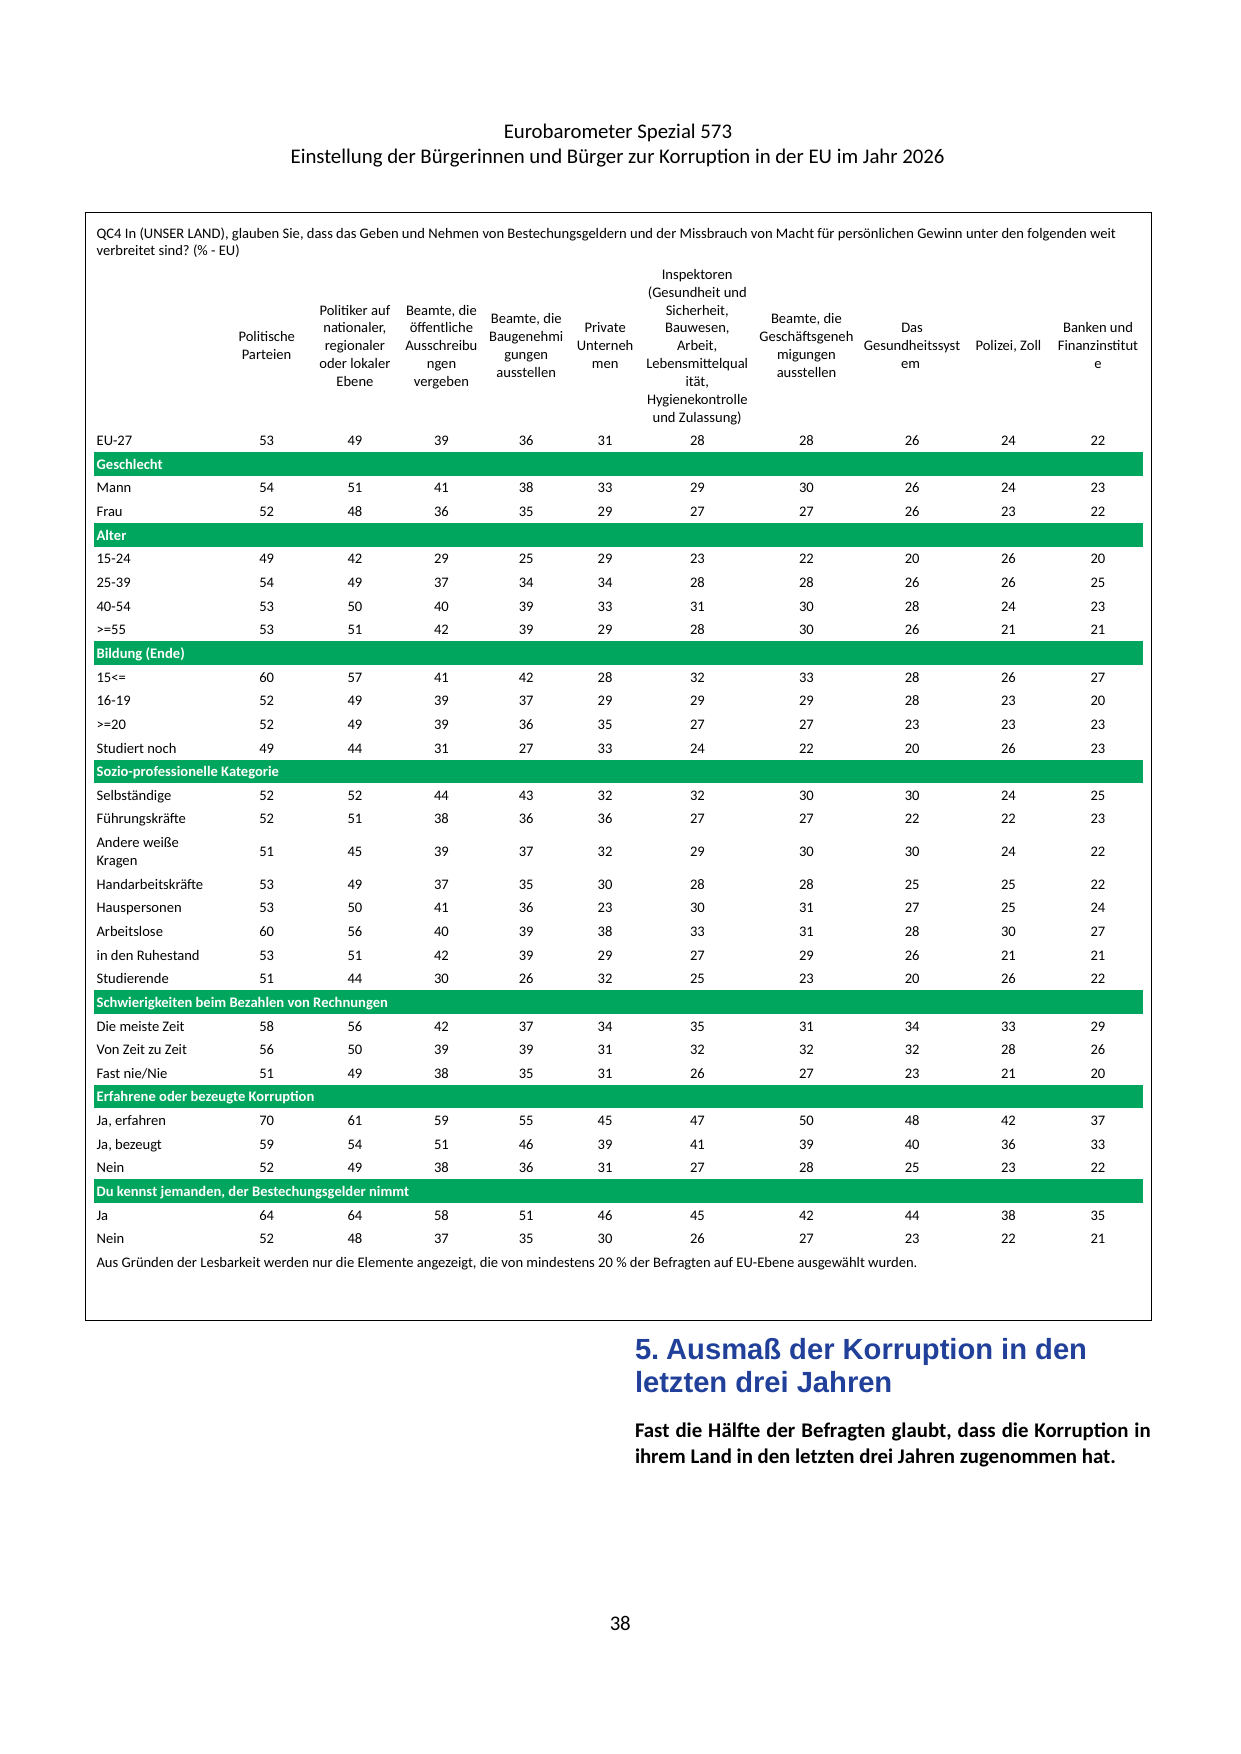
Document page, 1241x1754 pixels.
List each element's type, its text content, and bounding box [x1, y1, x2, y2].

table_cell 44 [311, 967, 398, 990]
table_header QC4 In (UNSER LAND), glauben Sie, dass das Geben und Nehmen von Bestechungsgeldern und der Missbrauch von Macht für persönlichen Gewinn unter den folgenden weit verbreitet sind? (% - EU) [94, 221, 1143, 262]
table_cell 23 [964, 1156, 1053, 1179]
table_cell 52 [222, 500, 311, 523]
table_cell 59 [399, 1109, 484, 1132]
table_cell 27 [752, 500, 860, 523]
table_cell [94, 263, 222, 428]
table_cell 42 [964, 1109, 1053, 1132]
table_cell 36 [484, 896, 568, 919]
table_cell 37 [1053, 1109, 1143, 1132]
table_cell 33 [964, 1014, 1053, 1037]
table_cell 37 [399, 1227, 484, 1250]
table_cell 50 [311, 594, 398, 618]
table_cell 20 [860, 736, 963, 759]
table_cell 27 [642, 1156, 752, 1179]
table_cell 31 [399, 736, 484, 759]
table_cell >=20 [94, 712, 222, 736]
table_cell 22 [1053, 872, 1143, 896]
table_cell 30 [752, 594, 860, 618]
table_cell 33 [1053, 1132, 1143, 1156]
table_cell 45 [568, 1109, 642, 1132]
table_cell 49 [311, 1061, 398, 1085]
table_cell 46 [568, 1203, 642, 1227]
table_cell 42 [399, 943, 484, 967]
table_cell 27 [642, 500, 752, 523]
table_cell Inspektoren (Gesundheit und Sicherheit, Bauwesen, Arbeit, Lebensmittelqualität, Hygienekontrolle und Zulassung) [642, 263, 752, 428]
table_cell 30 [568, 1227, 642, 1250]
table_cell 49 [311, 429, 398, 452]
table_cell Aus Gründen der Lesbarkeit werden nur die Elemente angezeigt, die von mindestens 20 % der Befragten auf EU-Ebene ausgewählt wurden. [94, 1250, 1143, 1274]
table_cell 41 [642, 1132, 752, 1156]
table_cell 26 [1053, 1038, 1143, 1061]
table_cell 49 [311, 570, 398, 594]
text Fast die Hälfte der Befragten glaubt, dass die Korruption in ihrem Land in den letzten drei Jahren zugenommen hat. [635, 1417, 1152, 1468]
table_cell 47 [642, 1109, 752, 1132]
table_cell 42 [752, 1203, 860, 1227]
table_cell 23 [1053, 712, 1143, 736]
table_cell 50 [752, 1109, 860, 1132]
table_cell Studiert noch [94, 736, 222, 759]
table_cell 38 [964, 1203, 1053, 1227]
table_cell 53 [222, 594, 311, 618]
table_cell 31 [568, 1061, 642, 1085]
table_cell 40 [399, 594, 484, 618]
table_cell 21 [964, 943, 1053, 967]
table_cell 35 [568, 712, 642, 736]
table_cell 23 [752, 967, 860, 990]
table_cell 51 [222, 967, 311, 990]
table_cell 52 [222, 689, 311, 712]
table_cell 51 [311, 807, 398, 831]
table_cell 37 [484, 831, 568, 872]
table_cell 48 [311, 500, 398, 523]
table_cell 31 [752, 919, 860, 943]
table_cell 28 [860, 665, 963, 689]
table_cell 46 [484, 1132, 568, 1156]
table_cell 23 [1053, 807, 1143, 831]
table_cell 22 [1053, 500, 1143, 523]
table_cell 36 [484, 429, 568, 452]
table_cell 26 [860, 429, 963, 452]
table_cell 43 [484, 783, 568, 807]
table_cell 31 [568, 1156, 642, 1179]
table_cell 25 [642, 967, 752, 990]
table_cell 70 [222, 1109, 311, 1132]
table_cell 35 [484, 500, 568, 523]
table_cell 41 [399, 476, 484, 499]
table_cell 28 [568, 665, 642, 689]
table_cell 39 [568, 1132, 642, 1156]
table_cell 54 [222, 476, 311, 499]
table_cell 29 [568, 500, 642, 523]
table_cell Beamte, die Baugenehmigungen ausstellen [484, 263, 568, 428]
table_cell 36 [399, 500, 484, 523]
table_cell 31 [752, 896, 860, 919]
table_cell 26 [964, 736, 1053, 759]
table_cell 60 [222, 665, 311, 689]
table_cell 39 [484, 618, 568, 641]
table_cell 28 [964, 1038, 1053, 1061]
table_cell Führungskräfte [94, 807, 222, 831]
table_cell 28 [752, 1156, 860, 1179]
table_cell 51 [399, 1132, 484, 1156]
table_cell Polizei, Zoll [964, 263, 1053, 428]
table_cell 24 [964, 476, 1053, 499]
table_cell 52 [222, 783, 311, 807]
table_cell 34 [860, 1014, 963, 1037]
table_cell 41 [399, 665, 484, 689]
table_cell 27 [642, 943, 752, 967]
table_cell 21 [1053, 618, 1143, 641]
table_cell 38 [399, 807, 484, 831]
table_cell 21 [964, 618, 1053, 641]
table_cell 30 [860, 783, 963, 807]
table_cell 45 [311, 831, 398, 872]
table_cell 36 [484, 807, 568, 831]
table_cell 38 [399, 1061, 484, 1085]
table_cell 44 [311, 736, 398, 759]
table_cell 27 [642, 712, 752, 736]
table_cell Hauspersonen [94, 896, 222, 919]
table_cell 24 [964, 831, 1053, 872]
table_cell 37 [399, 570, 484, 594]
table_cell 39 [399, 712, 484, 736]
table_cell 51 [311, 618, 398, 641]
table_cell 50 [311, 1038, 398, 1061]
table_cell Nein [94, 1156, 222, 1179]
table_cell 50 [311, 896, 398, 919]
table_cell 33 [752, 665, 860, 689]
table_cell 20 [860, 967, 963, 990]
table_cell 27 [1053, 665, 1143, 689]
table_cell Mann [94, 476, 222, 499]
table_cell 30 [752, 783, 860, 807]
table_cell 20 [1053, 1061, 1143, 1085]
table_cell 61 [311, 1109, 398, 1132]
table_cell 30 [964, 919, 1053, 943]
table_cell Nein [94, 1227, 222, 1250]
table_cell 32 [642, 1038, 752, 1061]
table_cell 51 [222, 831, 311, 872]
table_cell 54 [311, 1132, 398, 1156]
table_cell 49 [311, 689, 398, 712]
table_cell 40-54 [94, 594, 222, 618]
table_cell 29 [642, 831, 752, 872]
table_cell 28 [642, 429, 752, 452]
table_cell 29 [568, 618, 642, 641]
table_cell 32 [568, 831, 642, 872]
table_cell 42 [311, 547, 398, 570]
table_cell 58 [399, 1203, 484, 1227]
table_cell Fast nie/Nie [94, 1061, 222, 1085]
table_cell 52 [311, 783, 398, 807]
table_cell Beamte, die Geschäftsgenehmigungen ausstellen [752, 263, 860, 428]
table_cell 24 [964, 594, 1053, 618]
table_cell 23 [860, 1061, 963, 1085]
table_cell 49 [311, 1156, 398, 1179]
table_cell 39 [399, 831, 484, 872]
table_cell 52 [222, 1156, 311, 1179]
table_cell 30 [752, 618, 860, 641]
table_cell 49 [222, 736, 311, 759]
table_cell 44 [860, 1203, 963, 1227]
table_cell 36 [964, 1132, 1053, 1156]
table_cell 60 [222, 919, 311, 943]
table_cell 59 [222, 1132, 311, 1156]
table_cell 36 [568, 807, 642, 831]
table_cell Studierende [94, 967, 222, 990]
table_cell Schwierigkeiten beim Bezahlen von Rechnungen [94, 990, 1143, 1014]
table_cell 21 [964, 1061, 1053, 1085]
table_cell 32 [860, 1038, 963, 1061]
table_cell 39 [484, 943, 568, 967]
table_cell 22 [1053, 1156, 1143, 1179]
table_cell 30 [752, 831, 860, 872]
table_cell 23 [642, 547, 752, 570]
table_cell 32 [752, 1038, 860, 1061]
table_cell 42 [399, 1014, 484, 1037]
table_cell 38 [568, 919, 642, 943]
table_cell 35 [642, 1014, 752, 1037]
table_cell 29 [1053, 1014, 1143, 1037]
table_cell 27 [752, 712, 860, 736]
table_cell 53 [222, 618, 311, 641]
table_cell 37 [484, 1014, 568, 1037]
table_cell 28 [860, 919, 963, 943]
table_cell Arbeitslose [94, 919, 222, 943]
table_cell 27 [860, 896, 963, 919]
table_cell 28 [642, 570, 752, 594]
table_cell 33 [642, 919, 752, 943]
table_cell 48 [311, 1227, 398, 1250]
table_cell 27 [484, 736, 568, 759]
table_cell 36 [484, 1156, 568, 1179]
subtitle 5. Ausmaß der Korruption in den letzten drei Jahren [635, 1321, 1152, 1399]
table_cell 38 [484, 476, 568, 499]
table_cell Andere weiße Kragen [94, 831, 222, 872]
table_cell 35 [484, 872, 568, 896]
table_cell 22 [1053, 831, 1143, 872]
table_cell Bildung (Ende) [94, 641, 1143, 665]
table_cell 28 [642, 618, 752, 641]
table_cell 57 [311, 665, 398, 689]
table_cell 26 [642, 1227, 752, 1250]
table_cell Private Unternehmen [568, 263, 642, 428]
table_cell 29 [752, 689, 860, 712]
table_cell 39 [399, 1038, 484, 1061]
table_cell 52 [222, 712, 311, 736]
table_cell 51 [311, 476, 398, 499]
table_cell 44 [399, 783, 484, 807]
table_cell 29 [568, 547, 642, 570]
table_cell Die meiste Zeit [94, 1014, 222, 1037]
table_cell 23 [964, 500, 1053, 523]
table_cell Von Zeit zu Zeit [94, 1038, 222, 1061]
table_cell 51 [311, 943, 398, 967]
table_cell 31 [568, 1038, 642, 1061]
table_cell 22 [752, 736, 860, 759]
table_cell 23 [964, 689, 1053, 712]
table_cell 39 [484, 919, 568, 943]
table_cell 22 [964, 807, 1053, 831]
table_cell 45 [642, 1203, 752, 1227]
table_cell 20 [860, 547, 963, 570]
table_cell 26 [860, 476, 963, 499]
table_cell Ja, bezeugt [94, 1132, 222, 1156]
table_cell 51 [484, 1203, 568, 1227]
table_cell 22 [964, 1227, 1053, 1250]
table_cell 29 [642, 689, 752, 712]
table_cell 34 [568, 1014, 642, 1037]
table_cell 30 [860, 831, 963, 872]
table_cell 15<= [94, 665, 222, 689]
table_cell 23 [860, 1227, 963, 1250]
table_cell 53 [222, 872, 311, 896]
table_cell 26 [964, 967, 1053, 990]
table_cell 30 [642, 896, 752, 919]
table_cell 32 [568, 967, 642, 990]
table_cell Ja, erfahren [94, 1109, 222, 1132]
table_cell 20 [1053, 547, 1143, 570]
table_cell 64 [311, 1203, 398, 1227]
table_cell 20 [1053, 689, 1143, 712]
table_cell 36 [484, 712, 568, 736]
table_cell >=55 [94, 618, 222, 641]
table_cell 25 [964, 872, 1053, 896]
table_cell Beamte, die öffentliche Ausschreibungen vergeben [399, 263, 484, 428]
table_cell 41 [399, 896, 484, 919]
table_cell 31 [568, 429, 642, 452]
subtitle [635, 198, 1152, 212]
table_cell 33 [568, 736, 642, 759]
table_cell 24 [964, 783, 1053, 807]
table_cell 34 [484, 570, 568, 594]
table_cell 42 [484, 665, 568, 689]
table_cell 28 [752, 429, 860, 452]
table_cell 22 [1053, 967, 1143, 990]
table_cell 29 [752, 943, 860, 967]
table_cell 35 [484, 1061, 568, 1085]
table_cell 56 [222, 1038, 311, 1061]
table_cell 25 [964, 896, 1053, 919]
table_cell 23 [860, 712, 963, 736]
table_cell 27 [752, 807, 860, 831]
table_cell 21 [1053, 1227, 1143, 1250]
table_cell 29 [568, 689, 642, 712]
table_cell 32 [568, 783, 642, 807]
table_cell 35 [484, 1227, 568, 1250]
table_cell 28 [752, 570, 860, 594]
table_cell Handarbeitskräfte [94, 872, 222, 896]
table_cell 23 [1053, 736, 1143, 759]
table_cell 25 [860, 872, 963, 896]
table_cell 25-39 [94, 570, 222, 594]
table_cell 33 [568, 476, 642, 499]
table_cell 39 [484, 1038, 568, 1061]
table_cell 30 [399, 967, 484, 990]
table_cell 30 [752, 476, 860, 499]
table_cell 23 [964, 712, 1053, 736]
table_cell 49 [311, 712, 398, 736]
table_cell 31 [642, 594, 752, 618]
table_cell 53 [222, 943, 311, 967]
table_cell 26 [860, 570, 963, 594]
table_cell 28 [860, 594, 963, 618]
table_cell 27 [752, 1227, 860, 1250]
table_cell 24 [642, 736, 752, 759]
table_cell 25 [860, 1156, 963, 1179]
table_cell 24 [964, 429, 1053, 452]
table_cell Frau [94, 500, 222, 523]
table_cell 25 [1053, 570, 1143, 594]
table_cell Politische Parteien [222, 263, 311, 428]
table_cell 49 [222, 547, 311, 570]
table_cell 15-24 [94, 547, 222, 570]
table_cell EU-27 [94, 429, 222, 452]
table_cell 29 [568, 943, 642, 967]
table_cell 26 [484, 967, 568, 990]
table_cell 27 [642, 807, 752, 831]
table_cell 51 [222, 1061, 311, 1085]
table_cell 26 [860, 943, 963, 967]
table_cell 64 [222, 1203, 311, 1227]
table_cell 26 [964, 665, 1053, 689]
table_cell 39 [399, 689, 484, 712]
table_cell 32 [642, 783, 752, 807]
table_cell Erfahrene oder bezeugte Korruption [94, 1085, 1143, 1108]
table_cell 55 [484, 1109, 568, 1132]
table_cell Geschlecht [94, 452, 1143, 476]
table_cell in den Ruhestand [94, 943, 222, 967]
table_cell Das Gesundheitssystem [860, 263, 963, 428]
table_cell 48 [860, 1109, 963, 1132]
table_cell 32 [642, 665, 752, 689]
table_cell 31 [752, 1014, 860, 1037]
table_cell 24 [1053, 896, 1143, 919]
table_cell Politiker auf nationaler, regionaler oder lokaler Ebene [311, 263, 398, 428]
table_cell 26 [964, 570, 1053, 594]
table_cell Banken und Finanzinstitute [1053, 263, 1143, 428]
table_cell 39 [399, 429, 484, 452]
table_cell 28 [752, 872, 860, 896]
table_cell 42 [399, 618, 484, 641]
table_cell 38 [399, 1156, 484, 1179]
table_cell 26 [860, 500, 963, 523]
table_cell 21 [1053, 943, 1143, 967]
table_cell 52 [222, 1227, 311, 1250]
table_cell 40 [860, 1132, 963, 1156]
table_cell 28 [642, 872, 752, 896]
table_cell 34 [568, 570, 642, 594]
table_cell 22 [860, 807, 963, 831]
table_cell 28 [860, 689, 963, 712]
table_cell 39 [752, 1132, 860, 1156]
table_cell 16-19 [94, 689, 222, 712]
table_cell 26 [964, 547, 1053, 570]
table_cell 29 [399, 547, 484, 570]
table_cell 37 [399, 872, 484, 896]
table_cell 33 [568, 594, 642, 618]
table_cell 25 [1053, 783, 1143, 807]
table_cell Selbständige [94, 783, 222, 807]
table_cell 56 [311, 1014, 398, 1037]
table_cell 53 [222, 429, 311, 452]
table_cell 30 [568, 872, 642, 896]
table_cell 27 [752, 1061, 860, 1085]
table_cell 58 [222, 1014, 311, 1037]
table_cell 56 [311, 919, 398, 943]
table_cell 53 [222, 896, 311, 919]
table_cell 23 [1053, 476, 1143, 499]
table_cell 39 [484, 594, 568, 618]
table_cell 54 [222, 570, 311, 594]
table_cell 29 [642, 476, 752, 499]
table_cell 26 [860, 618, 963, 641]
table_cell Alter [94, 523, 1143, 547]
table_cell 23 [1053, 594, 1143, 618]
table_cell 22 [1053, 429, 1143, 452]
table_cell Du kennst jemanden, der Bestechungsgelder nimmt [94, 1179, 1143, 1203]
table_cell 25 [484, 547, 568, 570]
table_cell Ja [94, 1203, 222, 1227]
table_cell 23 [568, 896, 642, 919]
table_cell 22 [752, 547, 860, 570]
table_cell 49 [311, 872, 398, 896]
table_cell 27 [1053, 919, 1143, 943]
table_cell Sozio-professionelle Kategorie [94, 760, 1143, 783]
table_cell 37 [484, 689, 568, 712]
table_cell 35 [1053, 1203, 1143, 1227]
table_cell 40 [399, 919, 484, 943]
table_cell 26 [642, 1061, 752, 1085]
table_cell 52 [222, 807, 311, 831]
